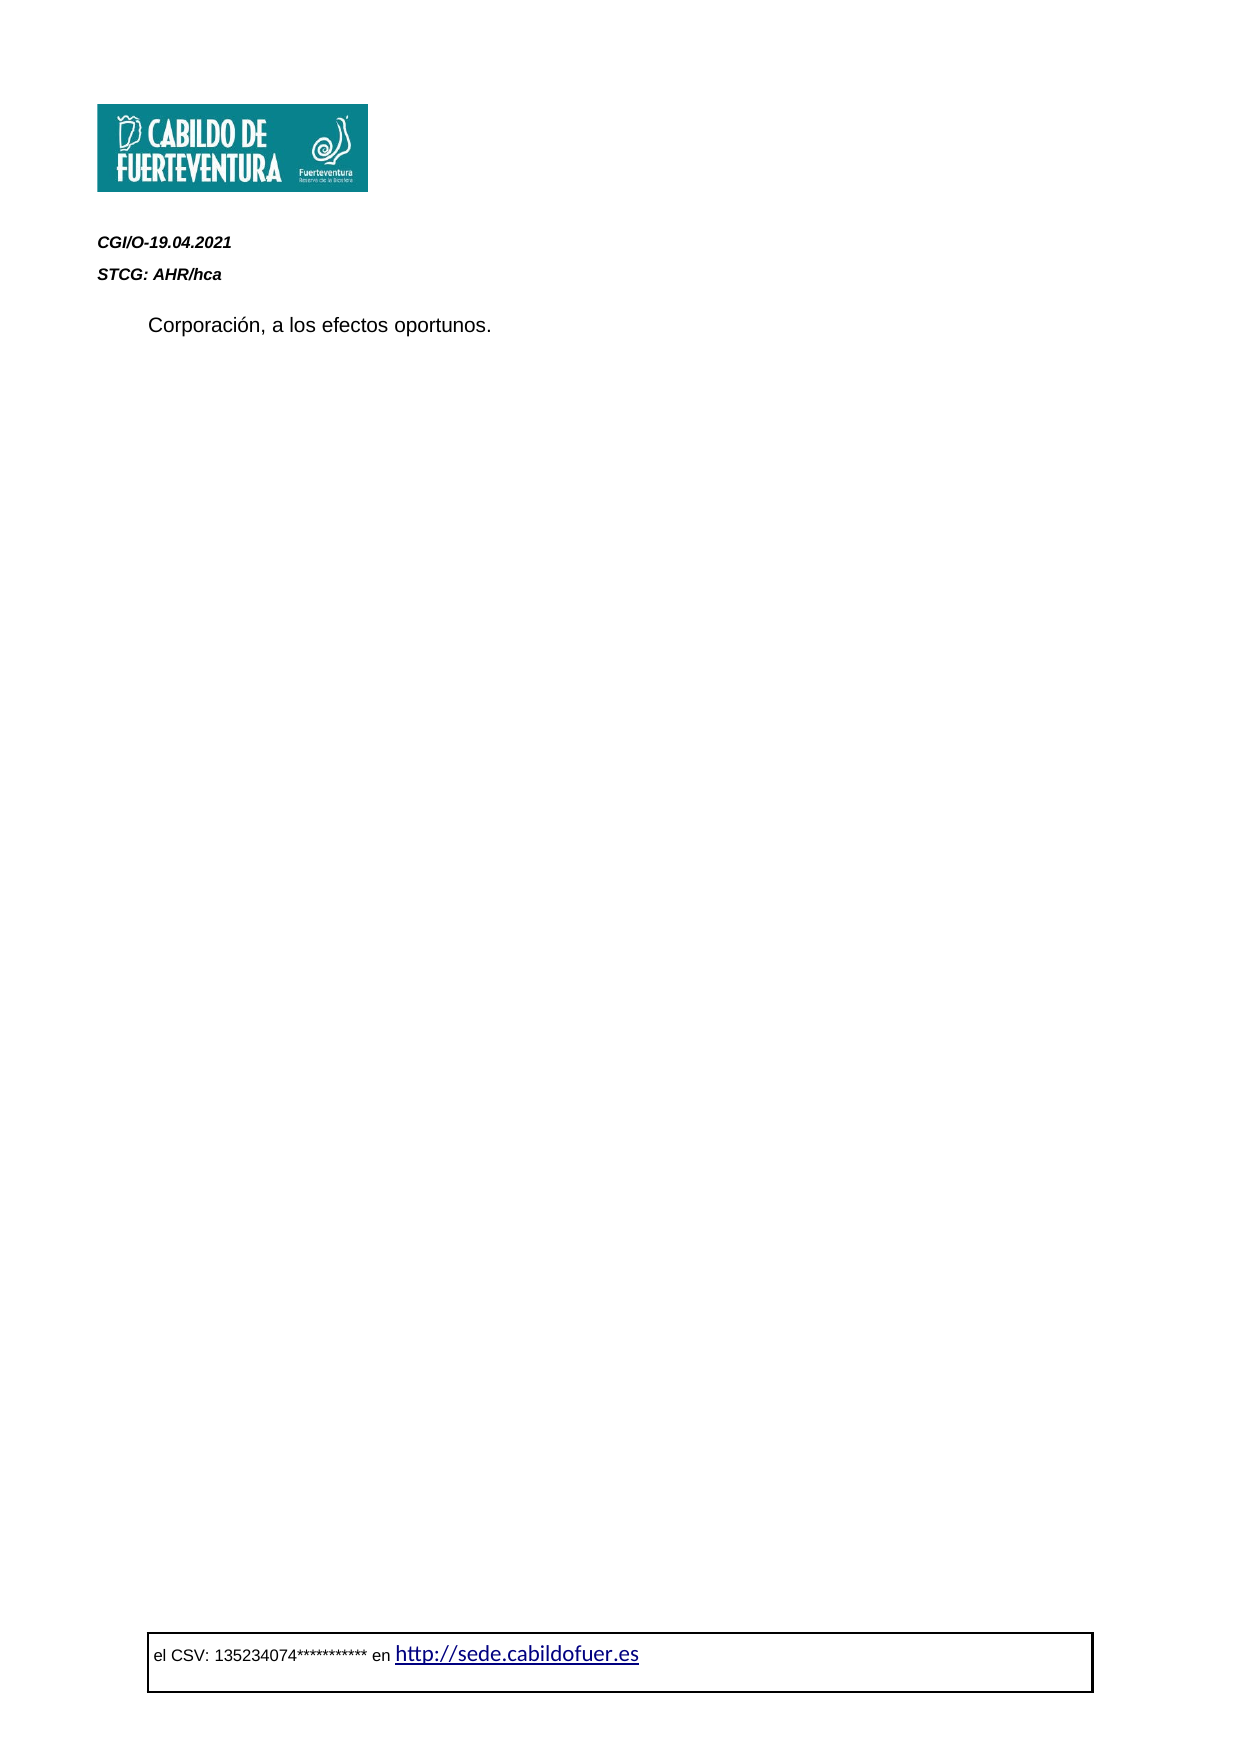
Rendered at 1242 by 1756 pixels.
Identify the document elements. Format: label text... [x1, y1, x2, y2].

text Corporación, a los efectos oportunos. [148, 313, 1094, 337]
